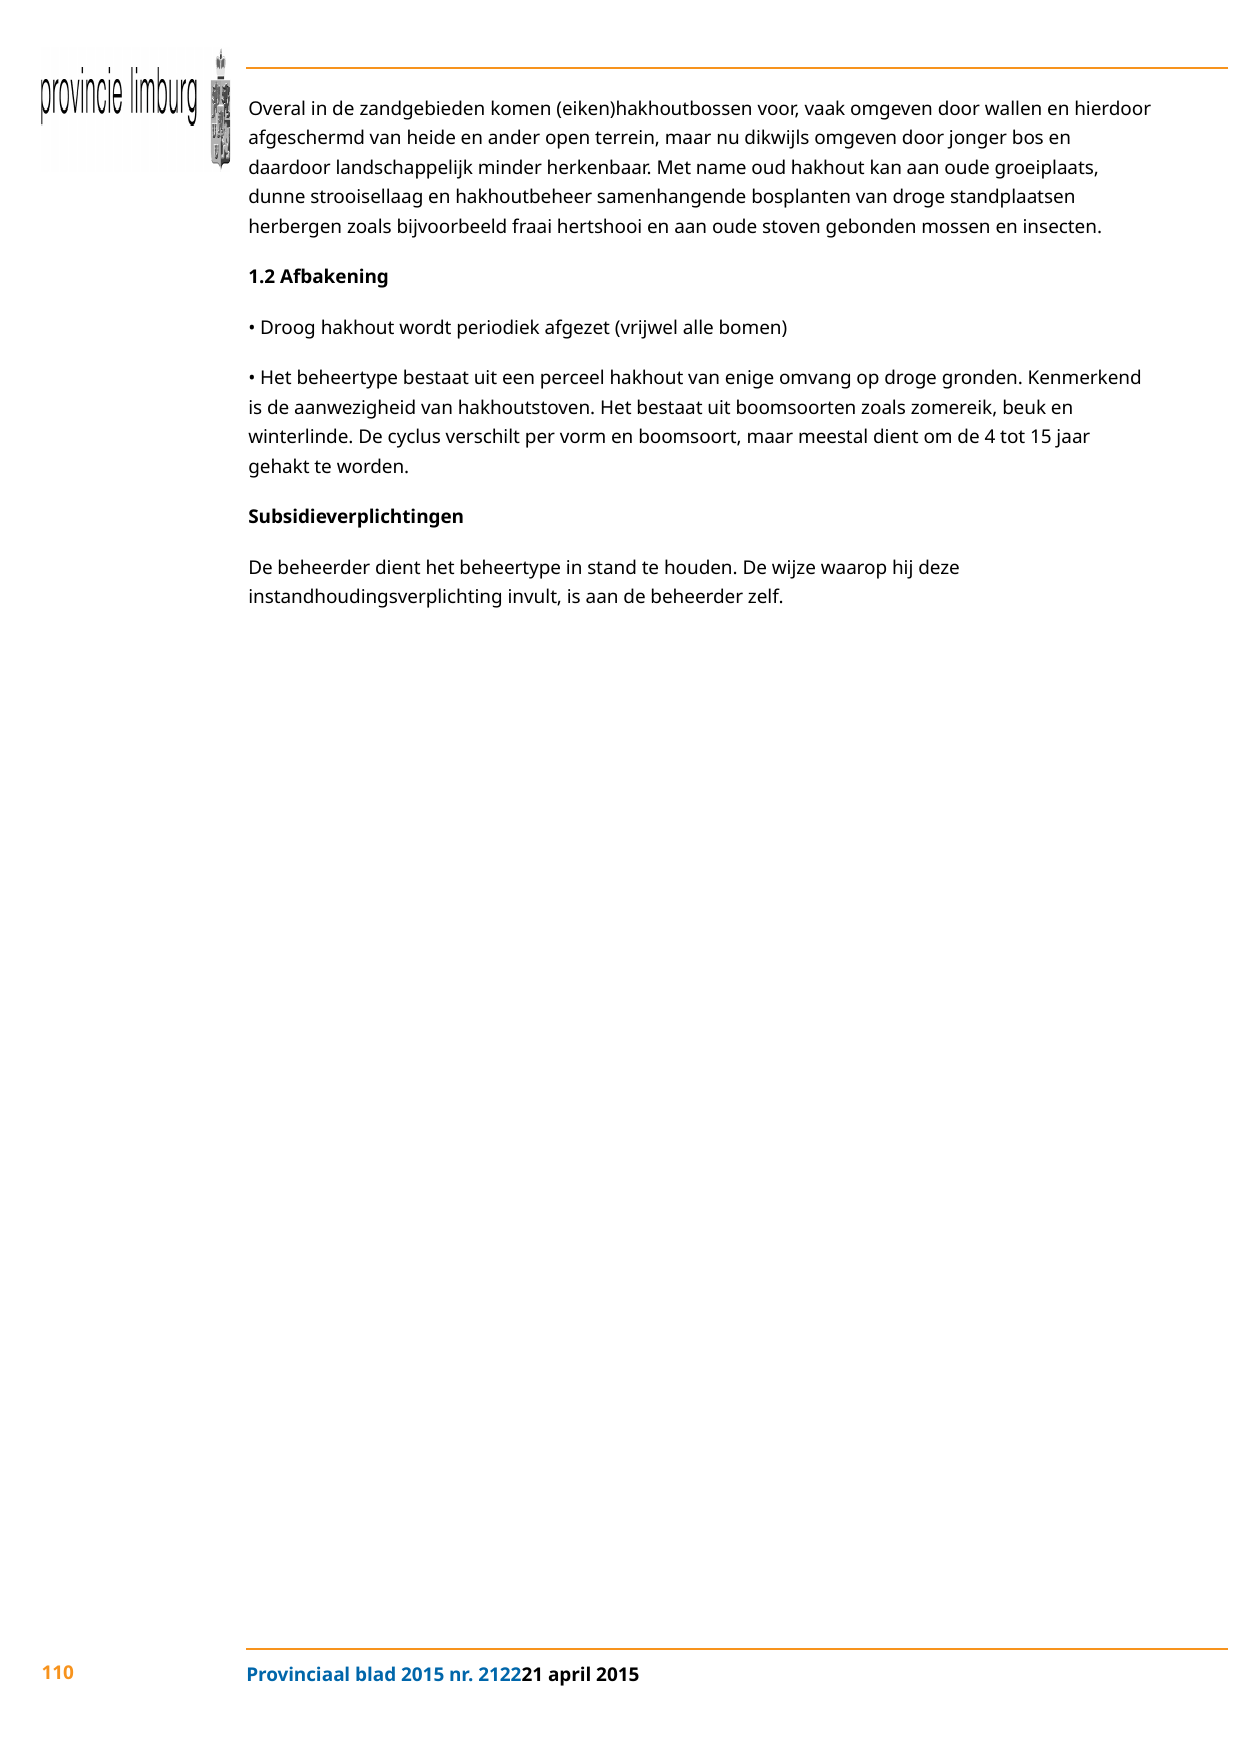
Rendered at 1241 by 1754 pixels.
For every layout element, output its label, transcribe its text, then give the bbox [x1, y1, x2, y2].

text • Het beheertype bestaat uit een perceel hakhout van enige omvang op droge gronden. Kenmerkend is de aanwezigheid van hakhoutstoven. Het bestaat uit boomsoorten zoals zomereik, beuk en winterlinde. De cyclus verschilt per vorm en boomsoort, maar meestal dient om de 4 tot 15 jaar gehakt te worden. [248, 364, 1152, 479]
picture [41, 47, 231, 172]
text 1.2 Afbakening [248, 263, 1152, 289]
text Overal in de zandgebieden komen (eiken)hakhoutbossen voor, vaak omgeven door wallen en hierdoor afgeschermd van heide en ander open terrein, maar nu dikwijls omgeven door jonger bos en daardoor landschappelijk minder herkenbaar. Met name oud hakhout kan aan oude groeiplaats, dunne strooisellaag en hakhoutbeheer samenhangende bosplanten van droge standplaatsen herbergen zoals bijvoorbeeld fraai hertshooi en aan oude stoven gebonden mossen en insecten. [248, 95, 1152, 239]
text De beheerder dient het beheertype in stand te houden. De wijze waarop hij deze instandhoudingsverplichting invult, is aan de beheerder zelf. [248, 554, 1152, 609]
text • Droog hakhout wordt periodiek afgezet (vrijwel alle bomen) [248, 314, 1152, 340]
text Subsidieverplichtingen [248, 503, 1152, 529]
